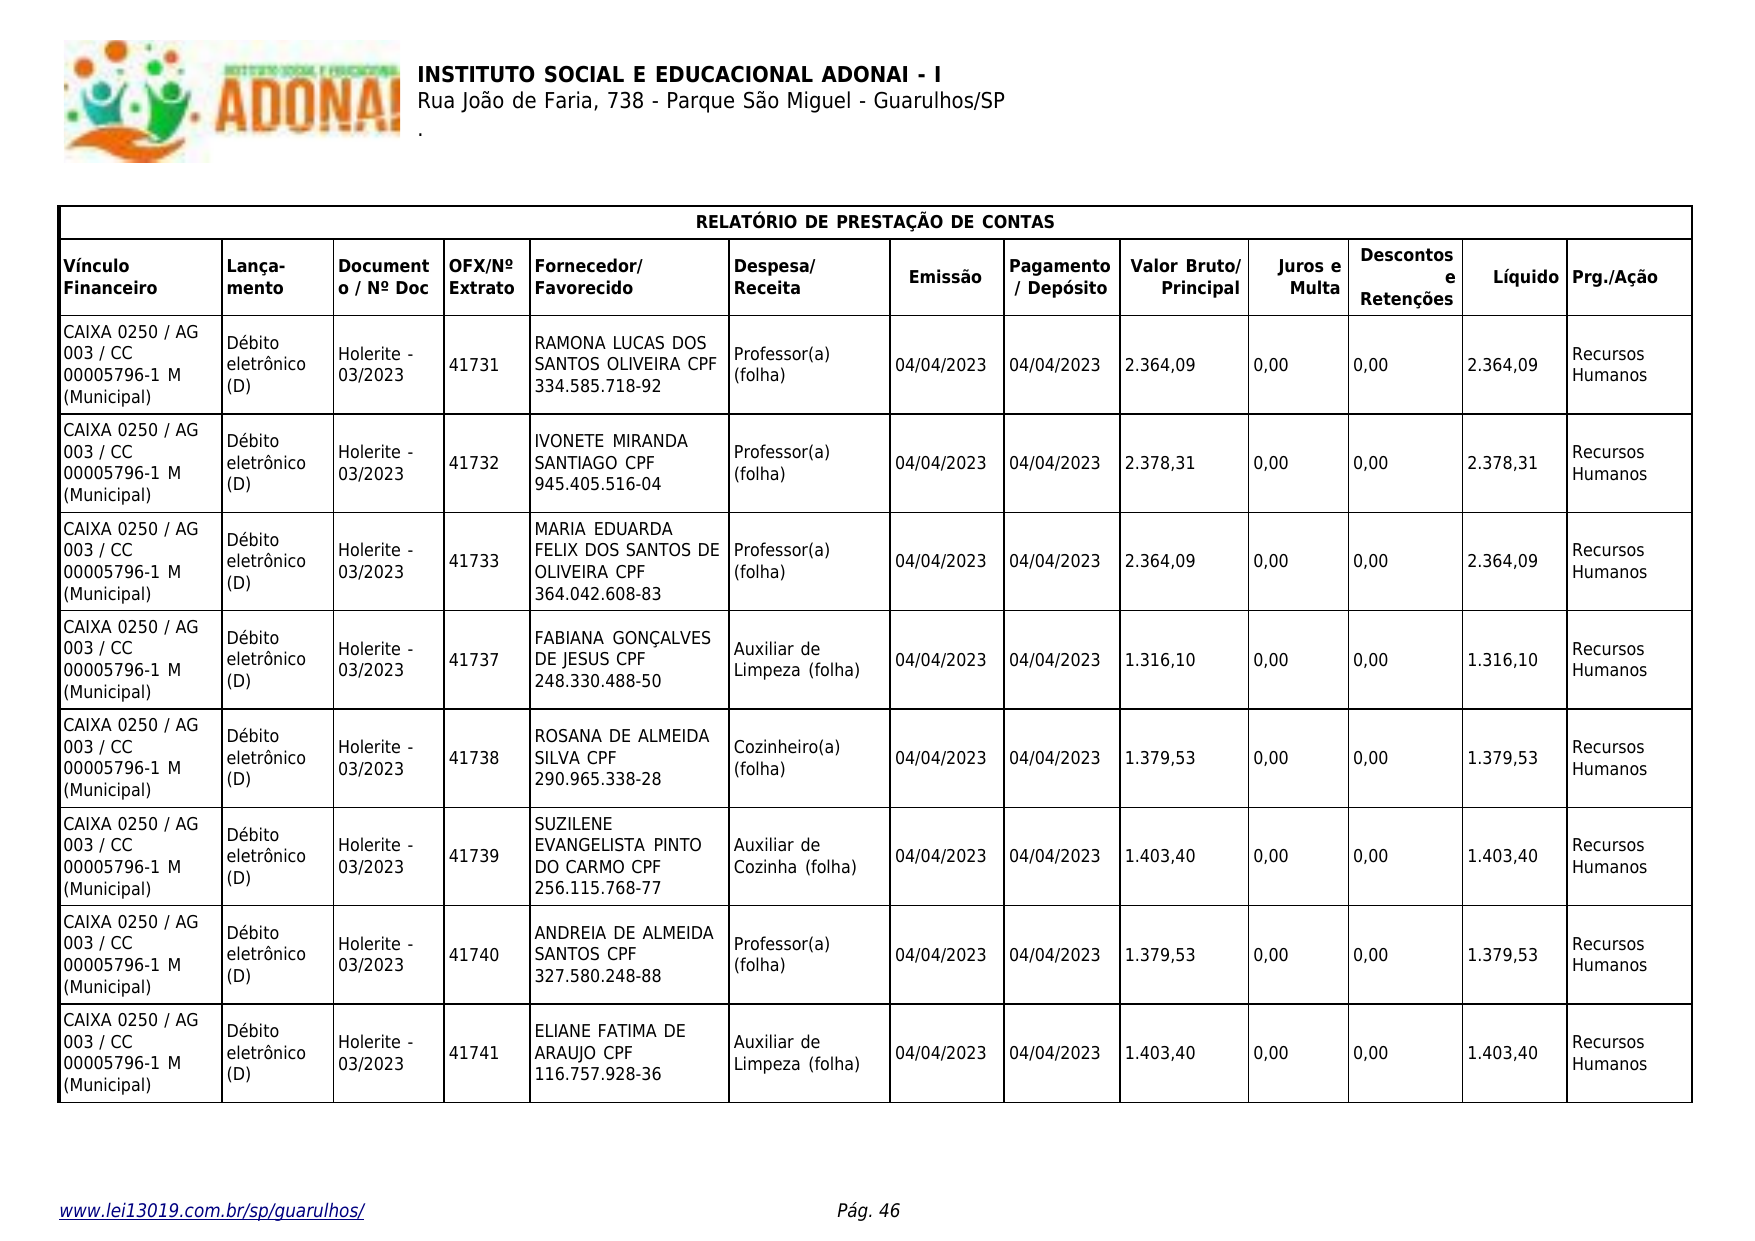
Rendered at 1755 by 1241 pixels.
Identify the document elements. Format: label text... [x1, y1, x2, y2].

table_cell 41738 [445, 710, 529, 806]
table_cell Auxiliar de Cozinha (folha) [730, 808, 889, 905]
table_cell 1.403,40 [1463, 808, 1566, 905]
table_cell IVONETE MIRANDA SANTIAGO CPF 945.405.516-04 [531, 415, 728, 511]
table_cell Emissão [891, 240, 1003, 315]
table_cell 0,00 [1349, 316, 1462, 413]
table_cell CAIXA 0250 / AG 003 / CC 00005796-1 M (Municipal) [61, 611, 221, 708]
table_cell Despesa/ Receita [730, 240, 889, 315]
table_cell 04/04/2023 [891, 611, 1003, 708]
table_cell Recursos Humanos [1568, 611, 1691, 708]
table_cell Professor(a) (folha) [730, 906, 889, 1003]
table_cell CAIXA 0250 / AG 003 / CC 00005796-1 M (Municipal) [61, 1005, 221, 1101]
table_cell 0,00 [1249, 710, 1348, 806]
table_cell 0,00 [1249, 316, 1348, 413]
table_cell Débito eletrônico (D) [223, 906, 333, 1003]
table_cell ANDREIA DE ALMEIDA SANTOS CPF 327.580.248-88 [531, 906, 728, 1003]
table_cell 2.378,31 [1463, 415, 1566, 511]
table_cell CAIXA 0250 / AG 003 / CC 00005796-1 M (Municipal) [61, 710, 221, 806]
table_cell Professor(a) (folha) [730, 415, 889, 511]
table_cell 04/04/2023 [1005, 1005, 1119, 1101]
table_cell Juros e Multa [1249, 240, 1348, 315]
table_cell 04/04/2023 [891, 808, 1003, 905]
table_cell Holerite - 03/2023 [334, 415, 443, 511]
table_cell 04/04/2023 [1005, 906, 1119, 1003]
table_cell Recursos Humanos [1568, 316, 1691, 413]
table_cell ROSANA DE ALMEIDA SILVA CPF 290.965.338-28 [531, 710, 728, 806]
table_cell Recursos Humanos [1568, 415, 1691, 511]
table_cell Document o / Nº Doc [334, 240, 443, 315]
table_cell FABIANA GONÇALVES DE JESUS CPF 248.330.488-50 [531, 611, 728, 708]
table_cell 1.379,53 [1463, 906, 1566, 1003]
table_cell 04/04/2023 [891, 316, 1003, 413]
table_cell 2.364,09 [1121, 316, 1248, 413]
table_cell 0,00 [1249, 415, 1348, 511]
table_cell 04/04/2023 [1005, 415, 1119, 511]
table_cell 41732 [445, 415, 529, 511]
table_cell Descontos e Retenções [1349, 240, 1462, 315]
table_cell Débito eletrônico (D) [223, 415, 333, 511]
table_cell 04/04/2023 [1005, 513, 1119, 610]
table_cell Holerite - 03/2023 [334, 808, 443, 905]
table_cell ELIANE FATIMA DE ARAUJO CPF 116.757.928-36 [531, 1005, 728, 1101]
table_cell CAIXA 0250 / AG 003 / CC 00005796-1 M (Municipal) [61, 906, 221, 1003]
table_cell 1.403,40 [1121, 1005, 1248, 1101]
table_cell 1.403,40 [1121, 808, 1248, 905]
table_cell CAIXA 0250 / AG 003 / CC 00005796-1 M (Municipal) [61, 415, 221, 511]
table_cell Recursos Humanos [1568, 1005, 1691, 1101]
table_cell 0,00 [1349, 906, 1462, 1003]
table_cell Débito eletrônico (D) [223, 513, 333, 610]
table_cell CAIXA 0250 / AG 003 / CC 00005796-1 M (Municipal) [61, 316, 221, 413]
table_cell Recursos Humanos [1568, 808, 1691, 905]
table_cell Débito eletrônico (D) [223, 710, 333, 806]
table_cell 0,00 [1349, 1005, 1462, 1101]
table_cell 1.379,53 [1121, 906, 1248, 1003]
table_cell 0,00 [1349, 808, 1462, 905]
table_cell OFX/Nº Extrato [445, 240, 529, 315]
table_cell 04/04/2023 [1005, 316, 1119, 413]
table_cell Recursos Humanos [1568, 906, 1691, 1003]
table_cell Cozinheiro(a) (folha) [730, 710, 889, 806]
table_cell 2.378,31 [1121, 415, 1248, 511]
table_cell 04/04/2023 [1005, 710, 1119, 806]
table_cell 0,00 [1349, 710, 1462, 806]
table_cell 41741 [445, 1005, 529, 1101]
table_cell Auxiliar de Limpeza (folha) [730, 611, 889, 708]
table_cell Holerite - 03/2023 [334, 906, 443, 1003]
table_cell Débito eletrônico (D) [223, 316, 333, 413]
table_cell Recursos Humanos [1568, 710, 1691, 806]
table_cell Pagamento / Depósito [1005, 240, 1119, 315]
table_cell 0,00 [1349, 415, 1462, 511]
table_cell 0,00 [1249, 906, 1348, 1003]
table_cell Vínculo Financeiro [61, 240, 221, 315]
table_cell Débito eletrônico (D) [223, 808, 333, 905]
table_cell Fornecedor/ Favorecido [531, 240, 728, 315]
table_cell 04/04/2023 [891, 1005, 1003, 1101]
table_cell 04/04/2023 [891, 710, 1003, 806]
table_cell 1.379,53 [1463, 710, 1566, 806]
table_cell 0,00 [1249, 1005, 1348, 1101]
table_cell Líquido [1463, 240, 1566, 315]
table_cell 1.403,40 [1463, 1005, 1566, 1101]
table_cell 2.364,09 [1121, 513, 1248, 610]
table_cell Holerite - 03/2023 [334, 316, 443, 413]
table_header RELATÓRIO DE PRESTAÇÃO DE CONTAS [61, 207, 1691, 238]
table_cell Holerite - 03/2023 [334, 611, 443, 708]
table_cell 1.316,10 [1121, 611, 1248, 708]
table_cell 2.364,09 [1463, 513, 1566, 610]
table_cell 0,00 [1349, 513, 1462, 610]
table_cell 0,00 [1249, 808, 1348, 905]
table_cell CAIXA 0250 / AG 003 / CC 00005796-1 M (Municipal) [61, 513, 221, 610]
table_cell Auxiliar de Limpeza (folha) [730, 1005, 889, 1101]
table_cell Holerite - 03/2023 [334, 710, 443, 806]
table_cell 41731 [445, 316, 529, 413]
table_cell 04/04/2023 [1005, 808, 1119, 905]
table_cell Holerite - 03/2023 [334, 1005, 443, 1101]
table_cell Prg./Ação [1568, 240, 1691, 315]
table_cell 1.379,53 [1121, 710, 1248, 806]
table_cell 41733 [445, 513, 529, 610]
table_cell 41740 [445, 906, 529, 1003]
table_cell 04/04/2023 [891, 415, 1003, 511]
table_cell MARIA EDUARDA FELIX DOS SANTOS DE OLIVEIRA CPF 364.042.608-83 [531, 513, 728, 610]
table_cell CAIXA 0250 / AG 003 / CC 00005796-1 M (Municipal) [61, 808, 221, 905]
table_cell Débito eletrônico (D) [223, 611, 333, 708]
table_cell 41739 [445, 808, 529, 905]
table_cell RAMONA LUCAS DOS SANTOS OLIVEIRA CPF 334.585.718-92 [531, 316, 728, 413]
table_cell 0,00 [1249, 513, 1348, 610]
table_cell SUZILENE EVANGELISTA PINTO DO CARMO CPF 256.115.768-77 [531, 808, 728, 905]
table_cell 0,00 [1249, 611, 1348, 708]
table_cell Recursos Humanos [1568, 513, 1691, 610]
table_cell 04/04/2023 [1005, 611, 1119, 708]
table_cell Débito eletrônico (D) [223, 1005, 333, 1101]
table_cell 04/04/2023 [891, 513, 1003, 610]
table_cell Professor(a) (folha) [730, 513, 889, 610]
table_cell 04/04/2023 [891, 906, 1003, 1003]
table_cell Valor Bruto/ Principal [1121, 240, 1248, 315]
table_cell Holerite - 03/2023 [334, 513, 443, 610]
table_cell 1.316,10 [1463, 611, 1566, 708]
table_cell Professor(a) (folha) [730, 316, 889, 413]
table_cell Lança- mento [223, 240, 333, 315]
table_cell 0,00 [1349, 611, 1462, 708]
table_cell 2.364,09 [1463, 316, 1566, 413]
table_cell 41737 [445, 611, 529, 708]
